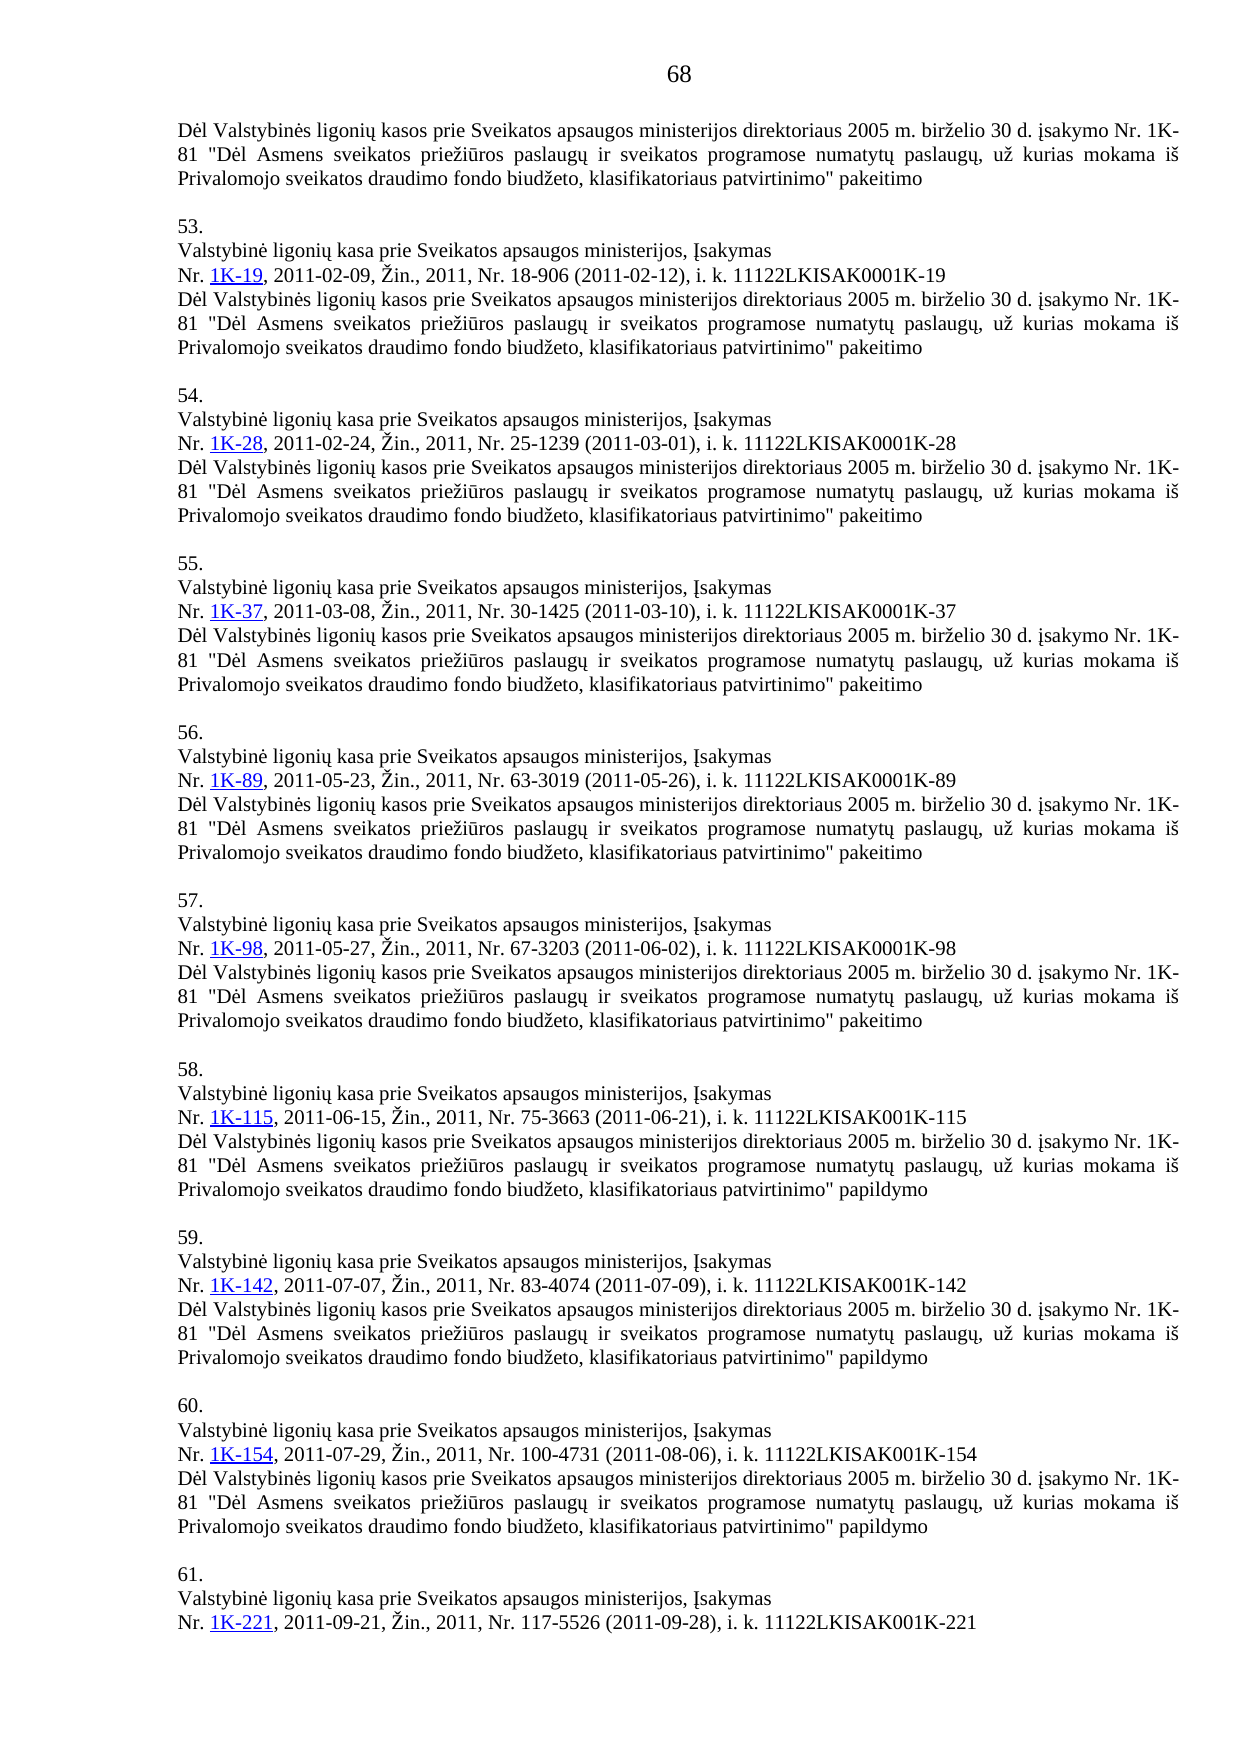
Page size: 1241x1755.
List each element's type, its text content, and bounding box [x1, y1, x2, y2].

text Valstybinė ligonių kasa prie Sveikatos apsaugos ministerijos, Įsakymas [177, 407, 1181, 431]
text Dėl Valstybinės ligonių kasos prie Sveikatos apsaugos ministerijos direktoriaus 2005 m. birželio 30 d. įsakymo Nr. 1K-81 "Dėl Asmens sveikatos priežiūros paslaugų ir sveikatos programose numatytų paslaugų, už kurias mokama iš Privalomojo sveikatos draudimo fondo biudžeto, klasifikatoriaus patvirtinimo" papildymo [177, 1297, 1181, 1369]
text Valstybinė ligonių kasa prie Sveikatos apsaugos ministerijos, Įsakymas [177, 575, 1181, 599]
text Dėl Valstybinės ligonių kasos prie Sveikatos apsaugos ministerijos direktoriaus 2005 m. birželio 30 d. įsakymo Nr. 1K-81 "Dėl Asmens sveikatos priežiūros paslaugų ir sveikatos programose numatytų paslaugų, už kurias mokama iš Privalomojo sveikatos draudimo fondo biudžeto, klasifikatoriaus patvirtinimo" pakeitimo [177, 792, 1181, 864]
text Valstybinė ligonių kasa prie Sveikatos apsaugos ministerijos, Įsakymas [177, 912, 1181, 936]
text 59. [177, 1225, 1181, 1249]
text 60. [177, 1393, 1181, 1417]
text Valstybinė ligonių kasa prie Sveikatos apsaugos ministerijos, Įsakymas [177, 238, 1181, 262]
text Nr. 1K-115, 2011-06-15, Žin., 2011, Nr. 75-3663 (2011-06-21), i. k. 11122LKISAK001K-115 [177, 1105, 1181, 1129]
text Dėl Valstybinės ligonių kasos prie Sveikatos apsaugos ministerijos direktoriaus 2005 m. birželio 30 d. įsakymo Nr. 1K-81 "Dėl Asmens sveikatos priežiūros paslaugų ir sveikatos programose numatytų paslaugų, už kurias mokama iš Privalomojo sveikatos draudimo fondo biudžeto, klasifikatoriaus patvirtinimo" papildymo [177, 1129, 1181, 1201]
text 54. [177, 383, 1181, 407]
text Nr. 1K-37, 2011-03-08, Žin., 2011, Nr. 30-1425 (2011-03-10), i. k. 11122LKISAK0001K-37 [177, 599, 1181, 623]
text Nr. 1K-19, 2011-02-09, Žin., 2011, Nr. 18-906 (2011-02-12), i. k. 11122LKISAK0001K-19 [177, 262, 1181, 287]
text Valstybinė ligonių kasa prie Sveikatos apsaugos ministerijos, Įsakymas [177, 1586, 1181, 1610]
text Valstybinė ligonių kasa prie Sveikatos apsaugos ministerijos, Įsakymas [177, 1417, 1181, 1442]
text Valstybinė ligonių kasa prie Sveikatos apsaugos ministerijos, Įsakymas [177, 744, 1181, 768]
text Nr. 1K-89, 2011-05-23, Žin., 2011, Nr. 63-3019 (2011-05-26), i. k. 11122LKISAK0001K-89 [177, 768, 1181, 792]
text Nr. 1K-154, 2011-07-29, Žin., 2011, Nr. 100-4731 (2011-08-06), i. k. 11122LKISAK001K-154 [177, 1442, 1181, 1466]
text 53. [177, 214, 1181, 238]
text Nr. 1K-142, 2011-07-07, Žin., 2011, Nr. 83-4074 (2011-07-09), i. k. 11122LKISAK001K-142 [177, 1273, 1181, 1297]
text 61. [177, 1562, 1181, 1586]
text Nr. 1K-28, 2011-02-24, Žin., 2011, Nr. 25-1239 (2011-03-01), i. k. 11122LKISAK0001K-28 [177, 431, 1181, 455]
text Nr. 1K-221, 2011-09-21, Žin., 2011, Nr. 117-5526 (2011-09-28), i. k. 11122LKISAK001K-221 [177, 1610, 1181, 1634]
text Valstybinė ligonių kasa prie Sveikatos apsaugos ministerijos, Įsakymas [177, 1249, 1181, 1273]
text Dėl Valstybinės ligonių kasos prie Sveikatos apsaugos ministerijos direktoriaus 2005 m. birželio 30 d. įsakymo Nr. 1K-81 "Dėl Asmens sveikatos priežiūros paslaugų ir sveikatos programose numatytų paslaugų, už kurias mokama iš Privalomojo sveikatos draudimo fondo biudžeto, klasifikatoriaus patvirtinimo" pakeitimo [177, 118, 1181, 190]
text Dėl Valstybinės ligonių kasos prie Sveikatos apsaugos ministerijos direktoriaus 2005 m. birželio 30 d. įsakymo Nr. 1K-81 "Dėl Asmens sveikatos priežiūros paslaugų ir sveikatos programose numatytų paslaugų, už kurias mokama iš Privalomojo sveikatos draudimo fondo biudžeto, klasifikatoriaus patvirtinimo" papildymo [177, 1466, 1181, 1538]
text 56. [177, 720, 1181, 744]
text Dėl Valstybinės ligonių kasos prie Sveikatos apsaugos ministerijos direktoriaus 2005 m. birželio 30 d. įsakymo Nr. 1K-81 "Dėl Asmens sveikatos priežiūros paslaugų ir sveikatos programose numatytų paslaugų, už kurias mokama iš Privalomojo sveikatos draudimo fondo biudžeto, klasifikatoriaus patvirtinimo" pakeitimo [177, 455, 1181, 527]
text 57. [177, 888, 1181, 912]
text Dėl Valstybinės ligonių kasos prie Sveikatos apsaugos ministerijos direktoriaus 2005 m. birželio 30 d. įsakymo Nr. 1K-81 "Dėl Asmens sveikatos priežiūros paslaugų ir sveikatos programose numatytų paslaugų, už kurias mokama iš Privalomojo sveikatos draudimo fondo biudžeto, klasifikatoriaus patvirtinimo" pakeitimo [177, 960, 1181, 1032]
text 58. [177, 1057, 1181, 1081]
text Valstybinė ligonių kasa prie Sveikatos apsaugos ministerijos, Įsakymas [177, 1081, 1181, 1105]
text 55. [177, 551, 1181, 575]
text Dėl Valstybinės ligonių kasos prie Sveikatos apsaugos ministerijos direktoriaus 2005 m. birželio 30 d. įsakymo Nr. 1K-81 "Dėl Asmens sveikatos priežiūros paslaugų ir sveikatos programose numatytų paslaugų, už kurias mokama iš Privalomojo sveikatos draudimo fondo biudžeto, klasifikatoriaus patvirtinimo" pakeitimo [177, 623, 1181, 696]
text Dėl Valstybinės ligonių kasos prie Sveikatos apsaugos ministerijos direktoriaus 2005 m. birželio 30 d. įsakymo Nr. 1K-81 "Dėl Asmens sveikatos priežiūros paslaugų ir sveikatos programose numatytų paslaugų, už kurias mokama iš Privalomojo sveikatos draudimo fondo biudžeto, klasifikatoriaus patvirtinimo" pakeitimo [177, 287, 1181, 359]
text Nr. 1K-98, 2011-05-27, Žin., 2011, Nr. 67-3203 (2011-06-02), i. k. 11122LKISAK0001K-98 [177, 936, 1181, 960]
